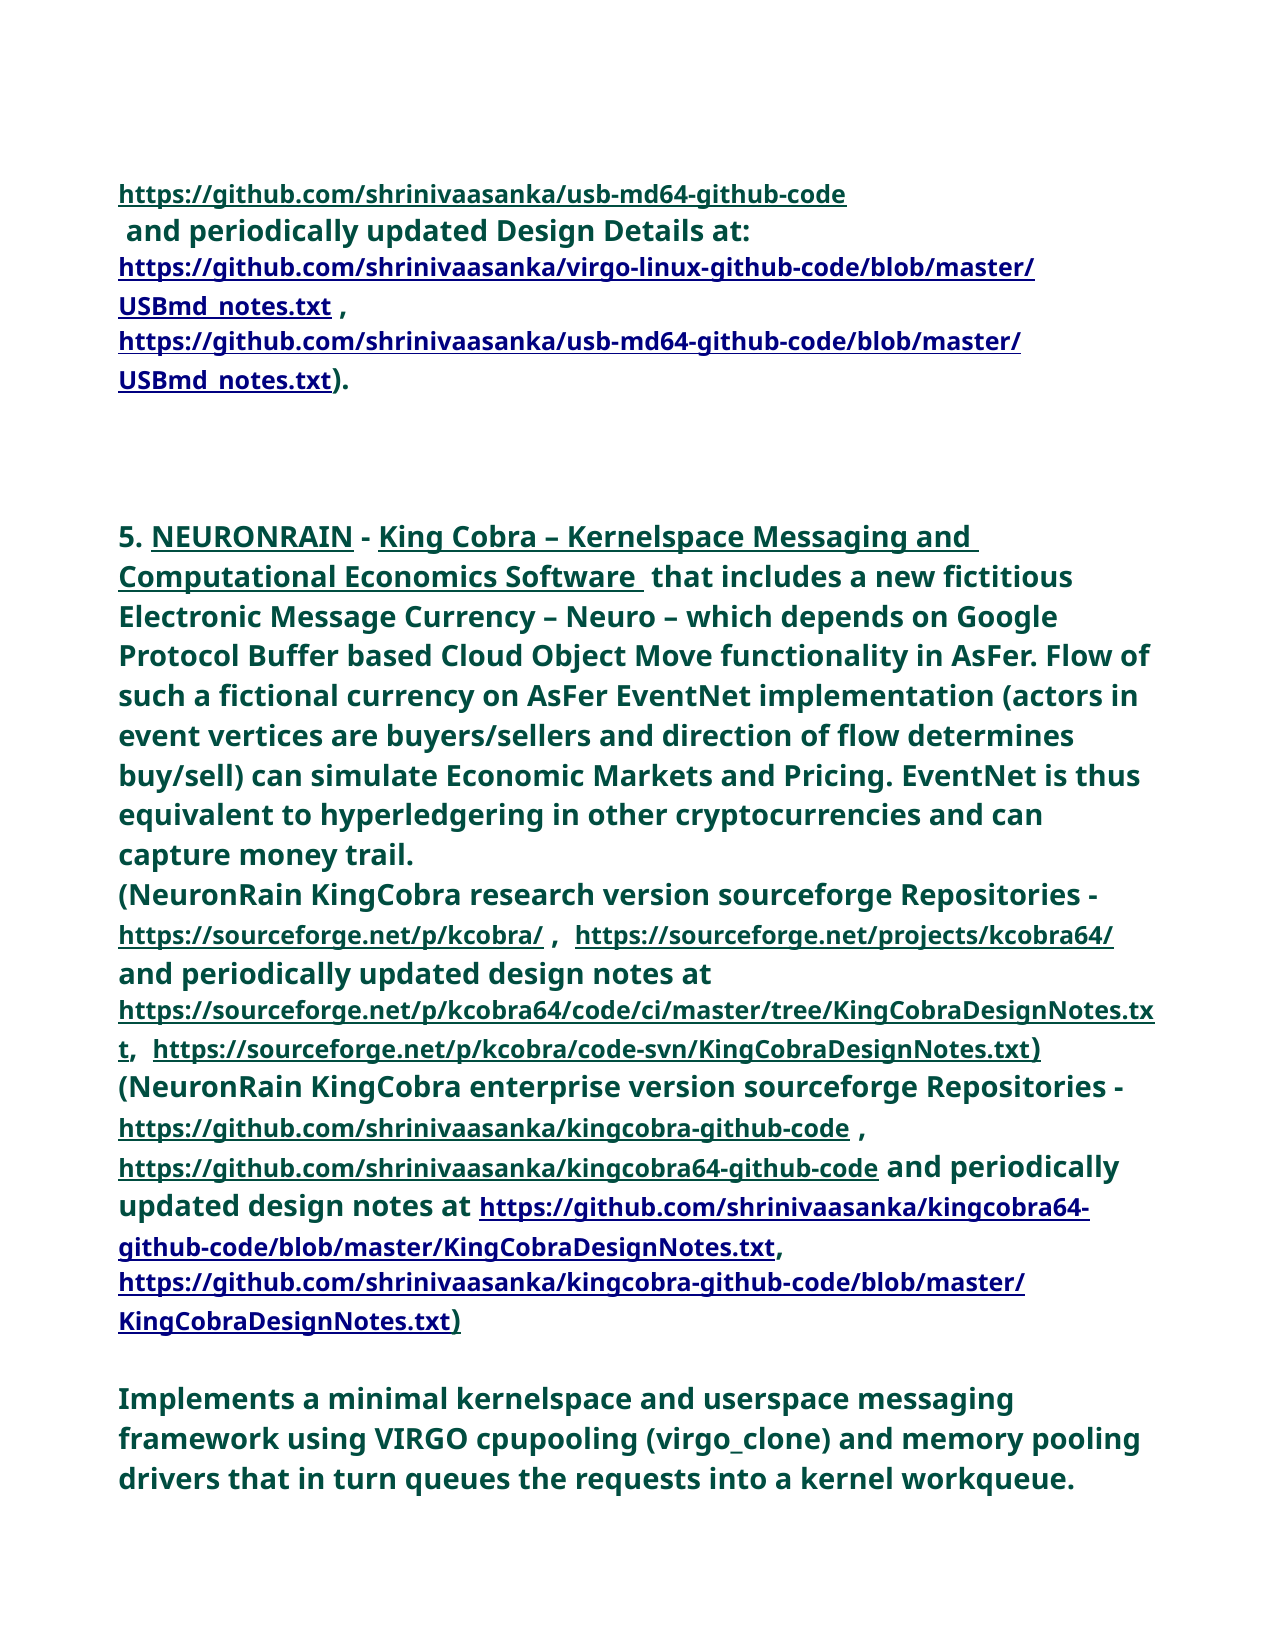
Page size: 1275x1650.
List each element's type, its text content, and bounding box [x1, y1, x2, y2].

text (NeuronRain KingCobra research version sourceforge Repositories - https://sourceforge.net/p/kcobra/ , https://sourceforge.net/projects/kcobra64/ and periodically updated design notes at https://sourceforge.net/p/kcobra64/code/ci/master/tree/KingCobraDesignNotes.txt, https://sourceforge.net/p/kcobra/code-svn/KingCobraDesignNotes.txt) [118, 874, 1157, 1067]
text Implements a minimal kernelspace and userspace messaging framework using VIRGO cpupooling (virgo_clone) and memory pooling drivers that in turn queues the requests into a kernel workqueue. [118, 1378, 1157, 1498]
text (NeuronRain KingCobra enterprise version sourceforge Repositories - https://github.com/shrinivaasanka/kingcobra-github-code , https://github.com/shrinivaasanka/kingcobra64-github-code and periodically updated design notes at https://github.com/shrinivaasanka/kingcobra64-github-code/blob/master/KingCobraDesignNotes.txt, https://github.com/shrinivaasanka/kingcobra-github-code/blob/master/KingCobraDesignNotes.txt) [118, 1067, 1157, 1339]
text and periodically updated Design Details at: https://github.com/shrinivaasanka/virgo-linux-github-code/blob/master/USBmd_notes.txt , https://github.com/shrinivaasanka/usb-md64-github-code/blob/master/USBmd_notes.txt). [118, 210, 1157, 398]
text 5. NEURONRAIN - King Cobra – Kernelspace Messaging and Computational Economics Software that includes a new fictitious Electronic Message Currency – Neuro – which depends on Google Protocol Buffer based Cloud Object Move functionality in AsFer. Flow of such a fictional currency on AsFer EventNet implementation (actors in event vertices are buyers/sellers and direction of flow determines buy/sell) can simulate Economic Markets and Pricing. EventNet is thus equivalent to hyperledgering in other cryptocurrencies and can capture money trail. [118, 517, 1157, 874]
text https://github.com/shrinivaasanka/usb-md64-github-code [118, 176, 1157, 210]
